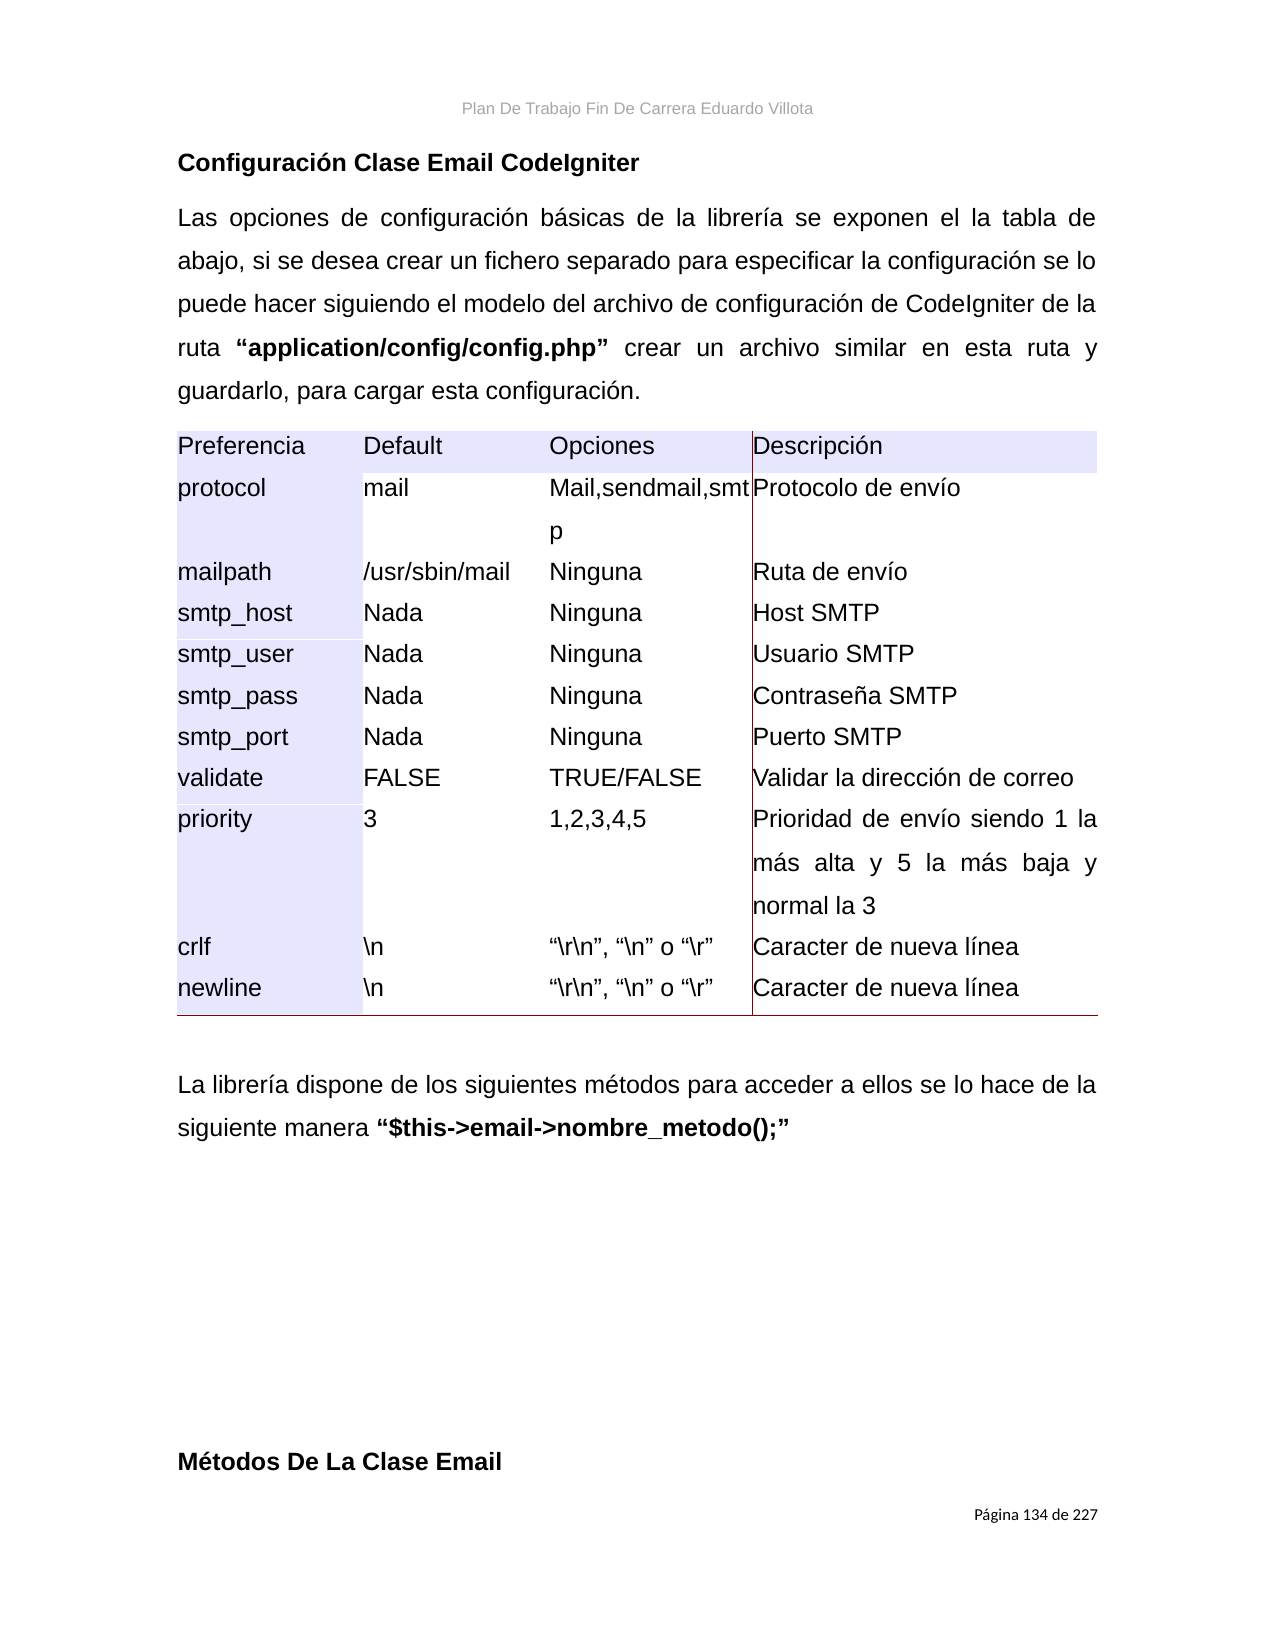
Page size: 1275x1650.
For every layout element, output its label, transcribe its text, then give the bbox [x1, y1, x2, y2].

table_cell Ninguna [549, 557, 752, 598]
table_cell “\r\n”, “\n” o “\r” [549, 932, 752, 973]
table_cell \n [363, 973, 549, 1014]
table_cell FALSE [363, 763, 549, 804]
table_cell mail [363, 473, 549, 557]
table_cell validate [177, 763, 363, 804]
text Las opciones de configuración básicas de la librería se exponen el la tabla de abajo, si se desea crear un fichero separado para especificar la configuración se lo puede hacer siguiendo el modelo del archivo de configuración de CodeIgniter de la ruta “application/config/config.php” crear un archivo similar en esta ruta y guardarlo, para cargar esta configuración. [177, 203, 1098, 404]
table_cell 3 [363, 805, 549, 932]
table_cell Caracter de nueva línea [753, 973, 1097, 1014]
table_header Default [363, 431, 549, 473]
table_cell “\r\n”, “\n” o “\r” [549, 973, 752, 1014]
table_cell Ninguna [549, 722, 752, 763]
table_cell Validar la dirección de correo [753, 763, 1097, 804]
table_header Opciones [549, 431, 752, 473]
table_cell Nada [363, 640, 549, 681]
table_cell priority [177, 805, 363, 932]
table_cell Ninguna [549, 640, 752, 681]
table_cell Nada [363, 598, 549, 639]
table_cell 1,2,3,4,5 [549, 805, 752, 932]
table_cell crlf [177, 932, 363, 973]
table_header Preferencia [177, 431, 363, 473]
table_cell \n [363, 932, 549, 973]
text Métodos De La Clase Email [177, 1447, 1098, 1476]
table_cell Prioridad de envío siendo 1 la más alta y 5 la más baja y normal la 3 [753, 805, 1097, 932]
table_cell Ninguna [549, 681, 752, 722]
table_cell Protocolo de envío [753, 473, 1097, 557]
text Configuración Clase Email CodeIgniter [177, 148, 1098, 176]
table_cell Usuario SMTP [753, 640, 1097, 681]
table_cell smtp_user [177, 640, 363, 681]
table_cell protocol [177, 473, 363, 557]
table_cell Host SMTP [753, 598, 1097, 639]
table_cell Mail,sendmail,smtp [549, 473, 752, 557]
text La librería dispone de los siguientes métodos para acceder a ellos se lo hace de la siguiente manera “$this->email->nombre_metodo();” [177, 1070, 1098, 1142]
table_cell smtp_port [177, 722, 363, 763]
table_cell Ruta de envío [753, 557, 1097, 598]
table_cell Nada [363, 722, 549, 763]
table_cell Contraseña SMTP [753, 681, 1097, 722]
table_cell /usr/sbin/mail [363, 557, 549, 598]
table_cell TRUE/FALSE [549, 763, 752, 804]
table_header Descripción [753, 431, 1097, 473]
table_cell Caracter de nueva línea [753, 932, 1097, 973]
table_cell Puerto SMTP [753, 722, 1097, 763]
table_cell Ninguna [549, 598, 752, 639]
table_cell smtp_pass [177, 681, 363, 722]
table_cell mailpath [177, 557, 363, 598]
table_cell newline [177, 973, 363, 1014]
table_cell Nada [363, 681, 549, 722]
table_cell smtp_host [177, 598, 363, 639]
